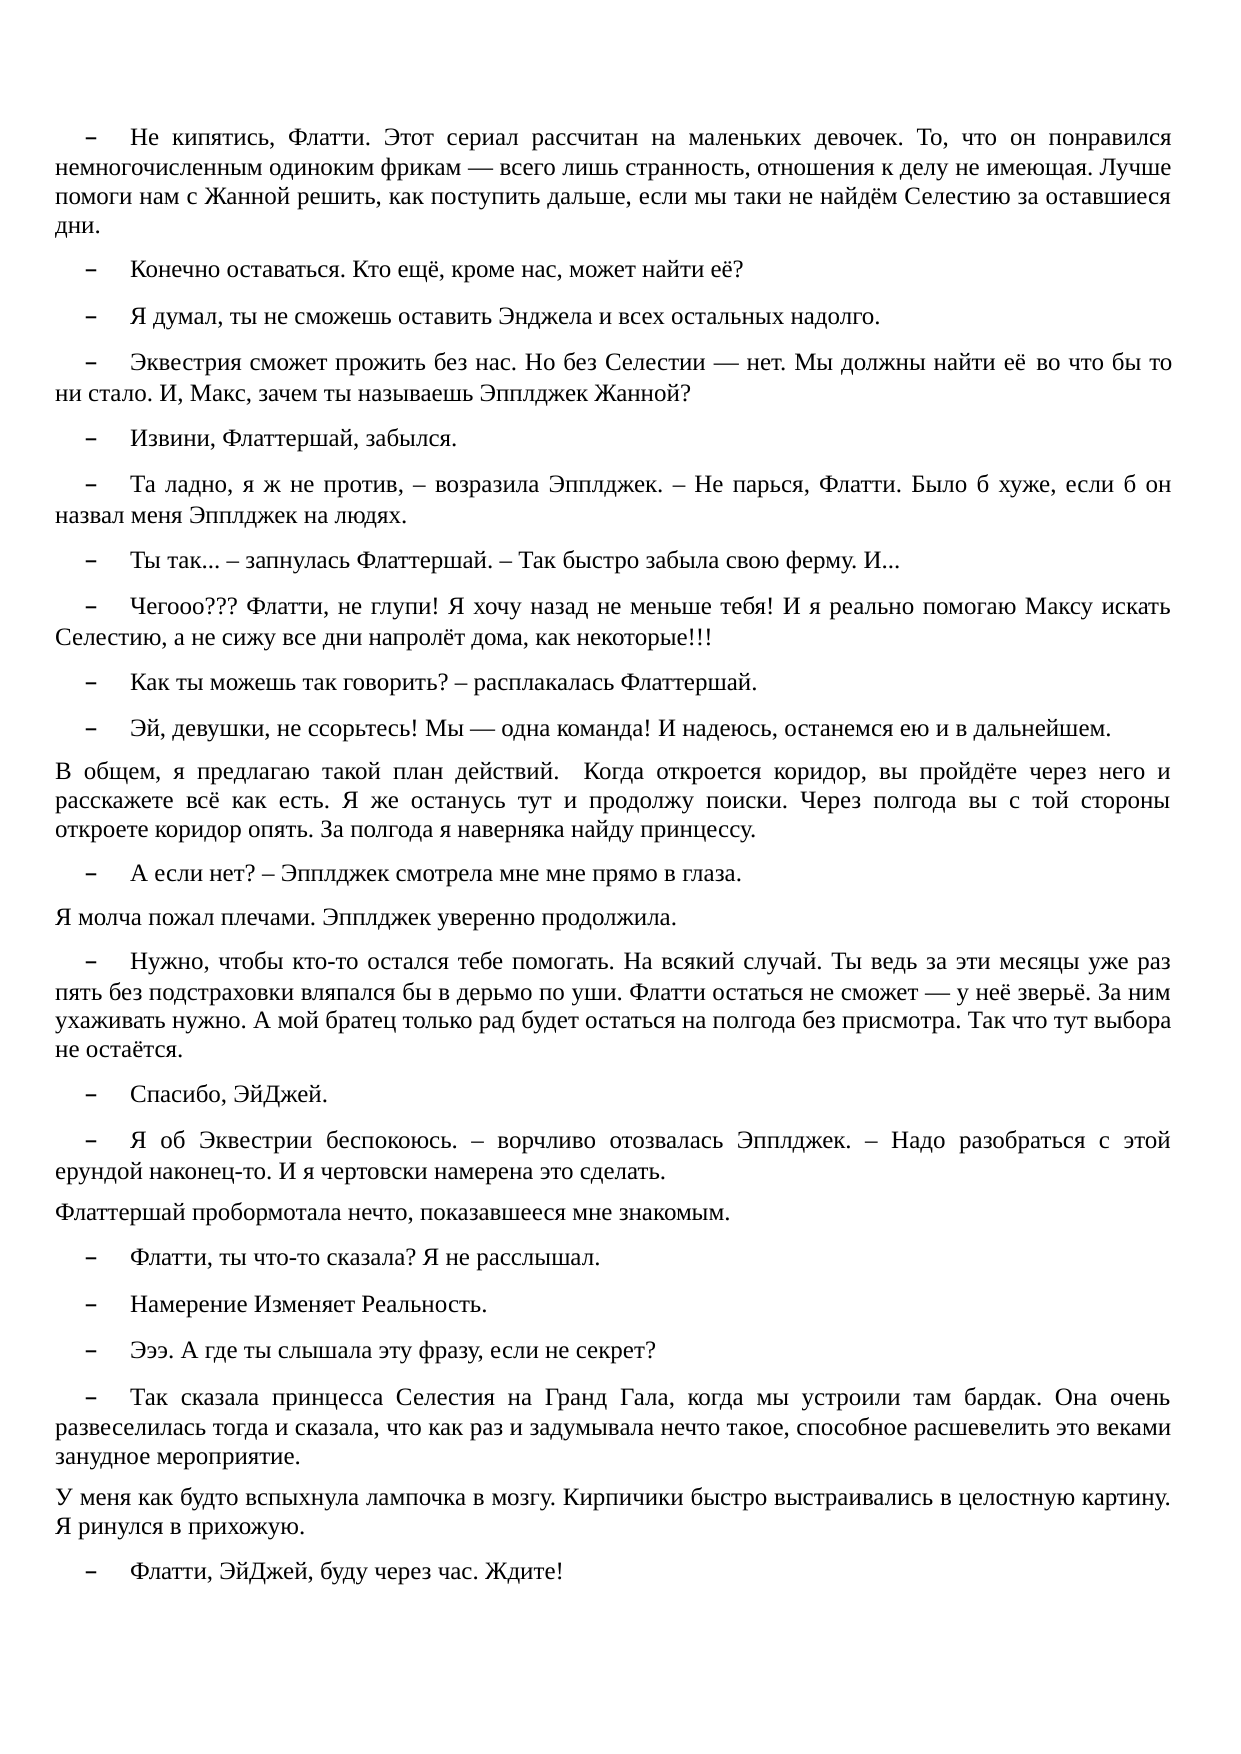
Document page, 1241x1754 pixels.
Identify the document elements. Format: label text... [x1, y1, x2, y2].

list Как ты можешь так говорить? – расплакалась Флаттершай. [55, 663, 1172, 697]
list Нужно, чтобы кто-то остался тебе помогать. На всякий случай. Ты ведь за эти месяцы уже раз пять без подстраховки вляпался бы в дерьмо по уши. Флатти остаться не сможет — у неё зверьё. За ним ухаживать нужно. А мой братец только рад будет остаться на полгода без присмотра. Так что тут выбора не остаётся. [55, 943, 1172, 1063]
list Так сказала принцесса Селестия на Гранд Гала, когда мы устроили там бардак. Она очень развеселилась тогда и сказала, что как раз и задумывала нечто такое, способное расшевелить это веками занудное мероприятие. [55, 1378, 1172, 1470]
list Эй, девушки, не ссорьтесь! Мы — одна команда! И надеюсь, останемся ею и в дальнейшем. [55, 710, 1172, 744]
list Флатти, ты что-то сказала? Я не расслышал. [55, 1239, 1172, 1273]
list Та ладно, я ж не против, – возразила Эпплджек. – Не парься, Флатти. Было б хуже, если б он назвал меня Эпплджек на людях. [55, 466, 1172, 529]
list Флаттершай пробормотала нечто, показавшееся мне знакомым. [55, 1197, 1172, 1226]
list Конечно оставаться. Кто ещё, кроме нас, может найти её? [55, 251, 1172, 285]
list Я молча пожал плечами. Эпплджек уверенно продолжила. [55, 902, 1172, 930]
list Я об Эквестрии беспокоюсь. – ворчливо отозвалась Эпплджек. – Надо разобраться с этой ерундой наконец-то. И я чертовски намерена это сделать. [55, 1122, 1172, 1185]
list Я думал, ты не сможешь оставить Энджела и всех остальных надолго. [55, 297, 1172, 332]
list Чегооо??? Флатти, не глупи! Я хочу назад не меньше тебя! И я реально помогаю Максу искать Селестию, а не сижу все дни напролёт дома, как некоторые!!! [55, 588, 1172, 651]
list Эээ. А где ты слышала эту фразу, если не секрет? [55, 1332, 1172, 1366]
list А если нет? – Эпплджек смотрела мне мне прямо в глаза. [55, 855, 1172, 889]
list Извини, Флаттершай, забылся. [55, 419, 1172, 453]
list Эквестрия сможет прожить без нас. Но без Селестии — нет. Мы должны найти её во что бы то ни стало. И, Макс, зачем ты называешь Эпплджек Жанной? [55, 344, 1172, 407]
list Флатти, ЭйДжей, буду через час. Ждите! [55, 1552, 1172, 1587]
list Ты так... – запнулась Флаттершай. – Так быстро забыла свою ферму. И... [55, 541, 1172, 575]
list У меня как будто вспыхнула лампочка в мозгу. Кирпичики быстро выстраивались в целостную картину. Я ринулся в прихожую. [55, 1482, 1172, 1540]
list В общем, я предлагаю такой план действий. Когда откроется коридор, вы пройдёте через него и расскажете всё как есть. Я же останусь тут и продолжу поиски. Через полгода вы с той стороны откроете коридор опять. За полгода я наверняка найду принцессу. [55, 756, 1172, 842]
list Спасибо, ЭйДжей. [55, 1076, 1172, 1110]
list Не кипятись, Флатти. Этот сериал рассчитан на маленьких девочек. То, что он понравился немногочисленным одиноким фрикам — всего лишь странность, отношения к делу не имеющая. Лучше помоги нам с Жанной решить, как поступить дальше, если мы таки не найдём Селестию за оставшиеся дни. [55, 118, 1172, 238]
list Намерение Изменяет Реальность. [55, 1285, 1172, 1319]
